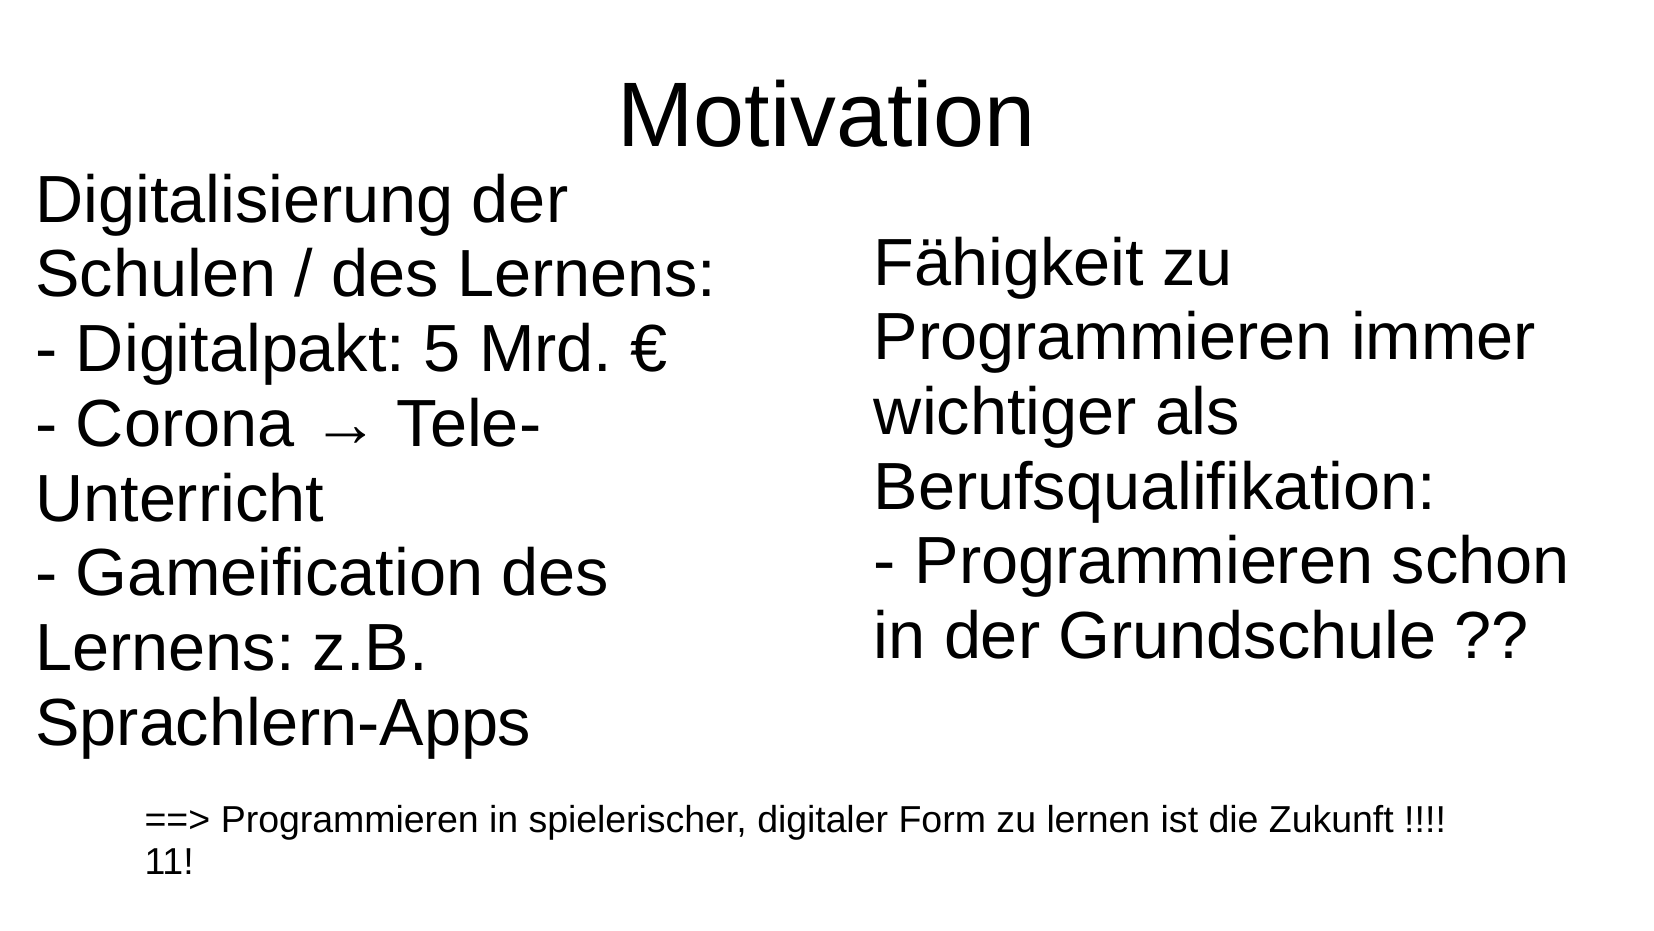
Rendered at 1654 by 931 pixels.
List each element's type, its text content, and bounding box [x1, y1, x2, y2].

text_box ==> Programmieren in spielerischer, digitaler Form zu lernen ist die Zukunft !!!!11! [129, 791, 1501, 891]
title Motivation [82, 37, 1571, 193]
subtitle Digitalisierung der Schulen / des Lernens: - Digitalpakt: 5 Mrd. € - Corona → Tele-Unterricht - Gameification des Lernens: z.B. Sprachlern-Apps [35, 129, 780, 792]
text_box Fähigkeit zu Programmieren immer wichtiger als Berufsqualifikation: - Programmieren schon in der Grundschule ?? [874, 118, 1619, 780]
